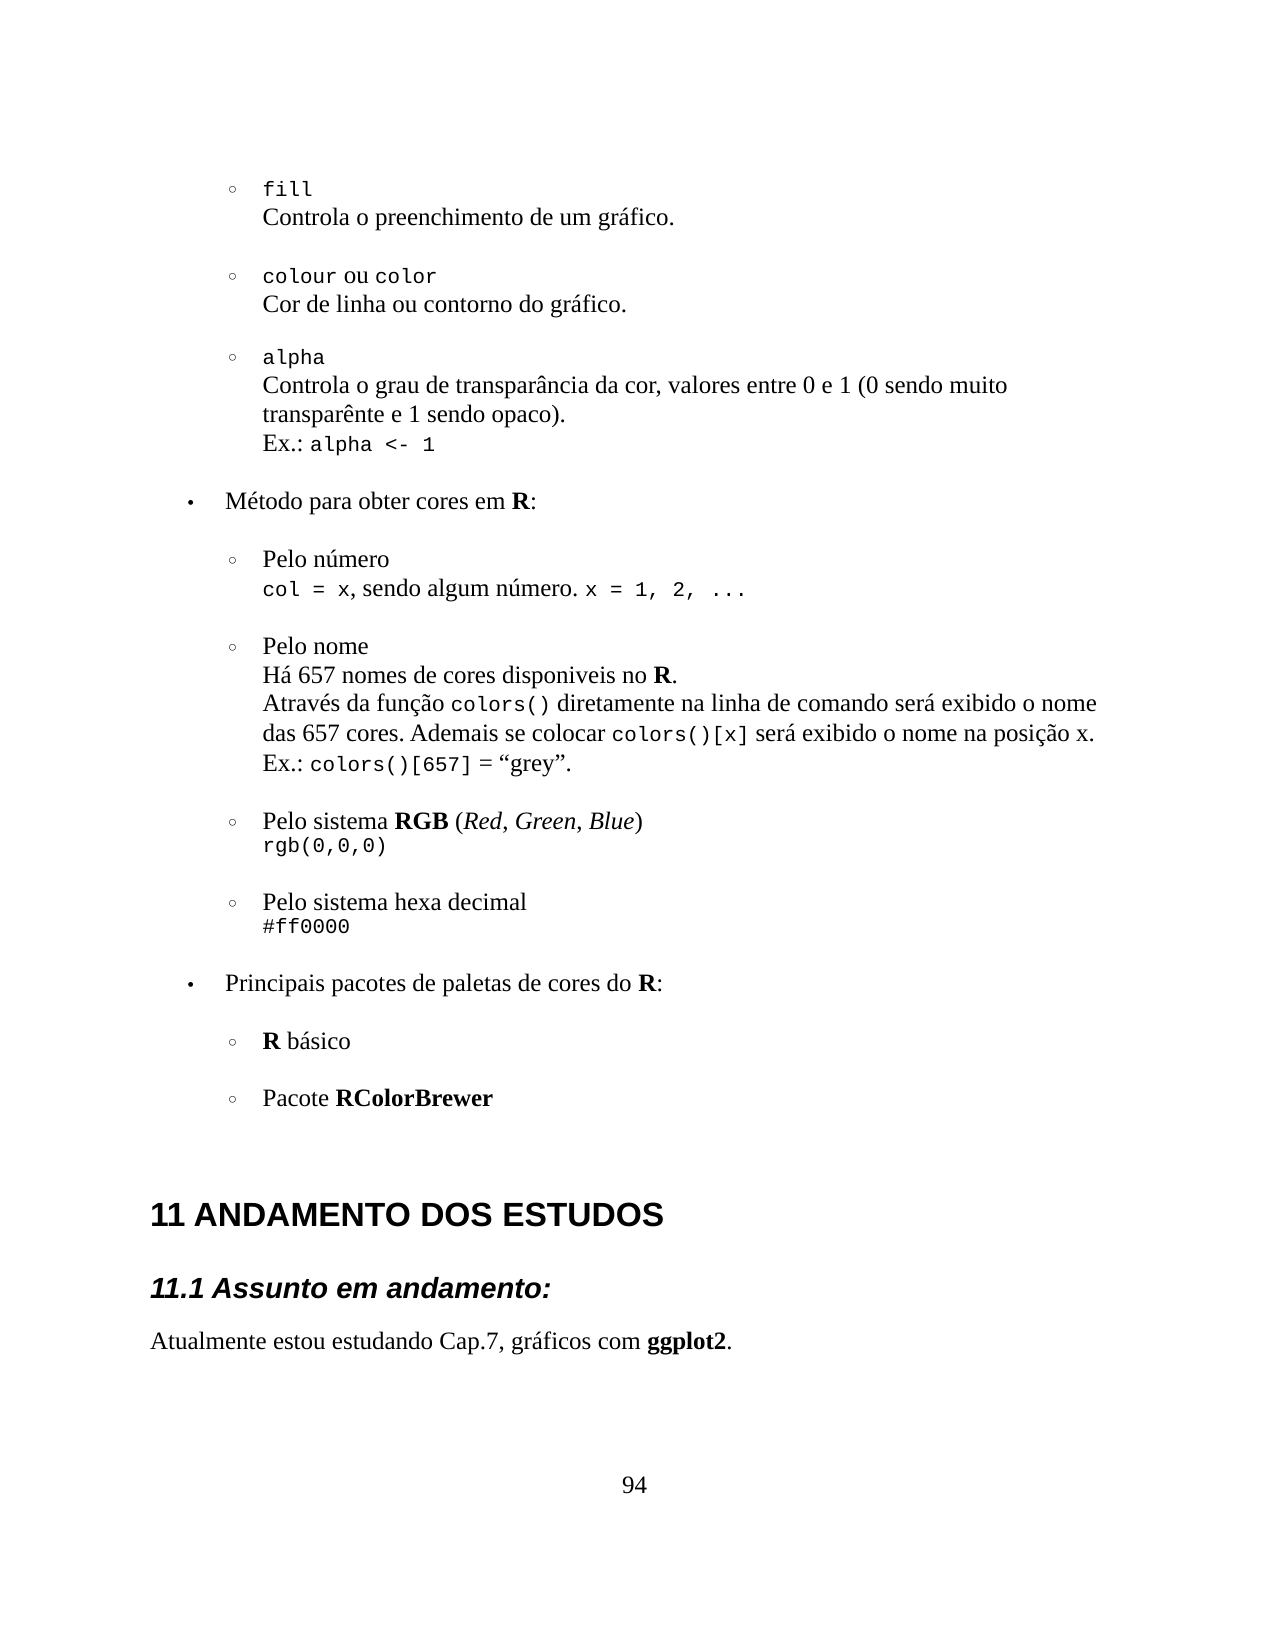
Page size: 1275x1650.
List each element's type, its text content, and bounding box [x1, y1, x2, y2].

list Pacote RColorBrewer [225, 1083, 1125, 1141]
subtitle 11.1 Assunto em andamento: [150, 1271, 1125, 1304]
list Pelo número col = x, sendo algum número. x = 1, 2, ... [225, 544, 1125, 631]
text Atualmente estou estudando Cap.7, gráficos com ggplot2. [150, 1326, 1125, 1383]
list R básico [225, 1026, 1125, 1083]
list Pelo sistema hexa decimal #ff0000 [225, 887, 1125, 968]
list Principais pacotes de paletas de cores do R: [187, 968, 1125, 1026]
list [187, 150, 1125, 179]
list alpha Controla o grau de transparância da cor, valores entre 0 e 1 (0 sendo muito transparênte e 1 sendo opaco). Ex.: alpha <- 1 [225, 347, 1125, 486]
list Pelo nome Há 657 nomes de cores disponiveis no R. Através da função colors() diretamente na linha de comando será exibido o nome das 657 cores. Ademais se colocar colors()[x] será exibido o nome na posição x. Ex.: colors()[657] = “grey”. [225, 631, 1125, 806]
list Pelo sistema RGB (Red, Green, Blue) rgb(0,0,0) [225, 806, 1125, 887]
subtitle 11 ANDAMENTO DOS ESTUDOS [150, 1194, 1125, 1233]
list Método para obter cores em R: [187, 486, 1125, 544]
list fill Controla o preenchimento de um gráfico. [225, 179, 1125, 260]
list colour ou color Cor de linha ou contorno do gráfico. [225, 260, 1125, 347]
